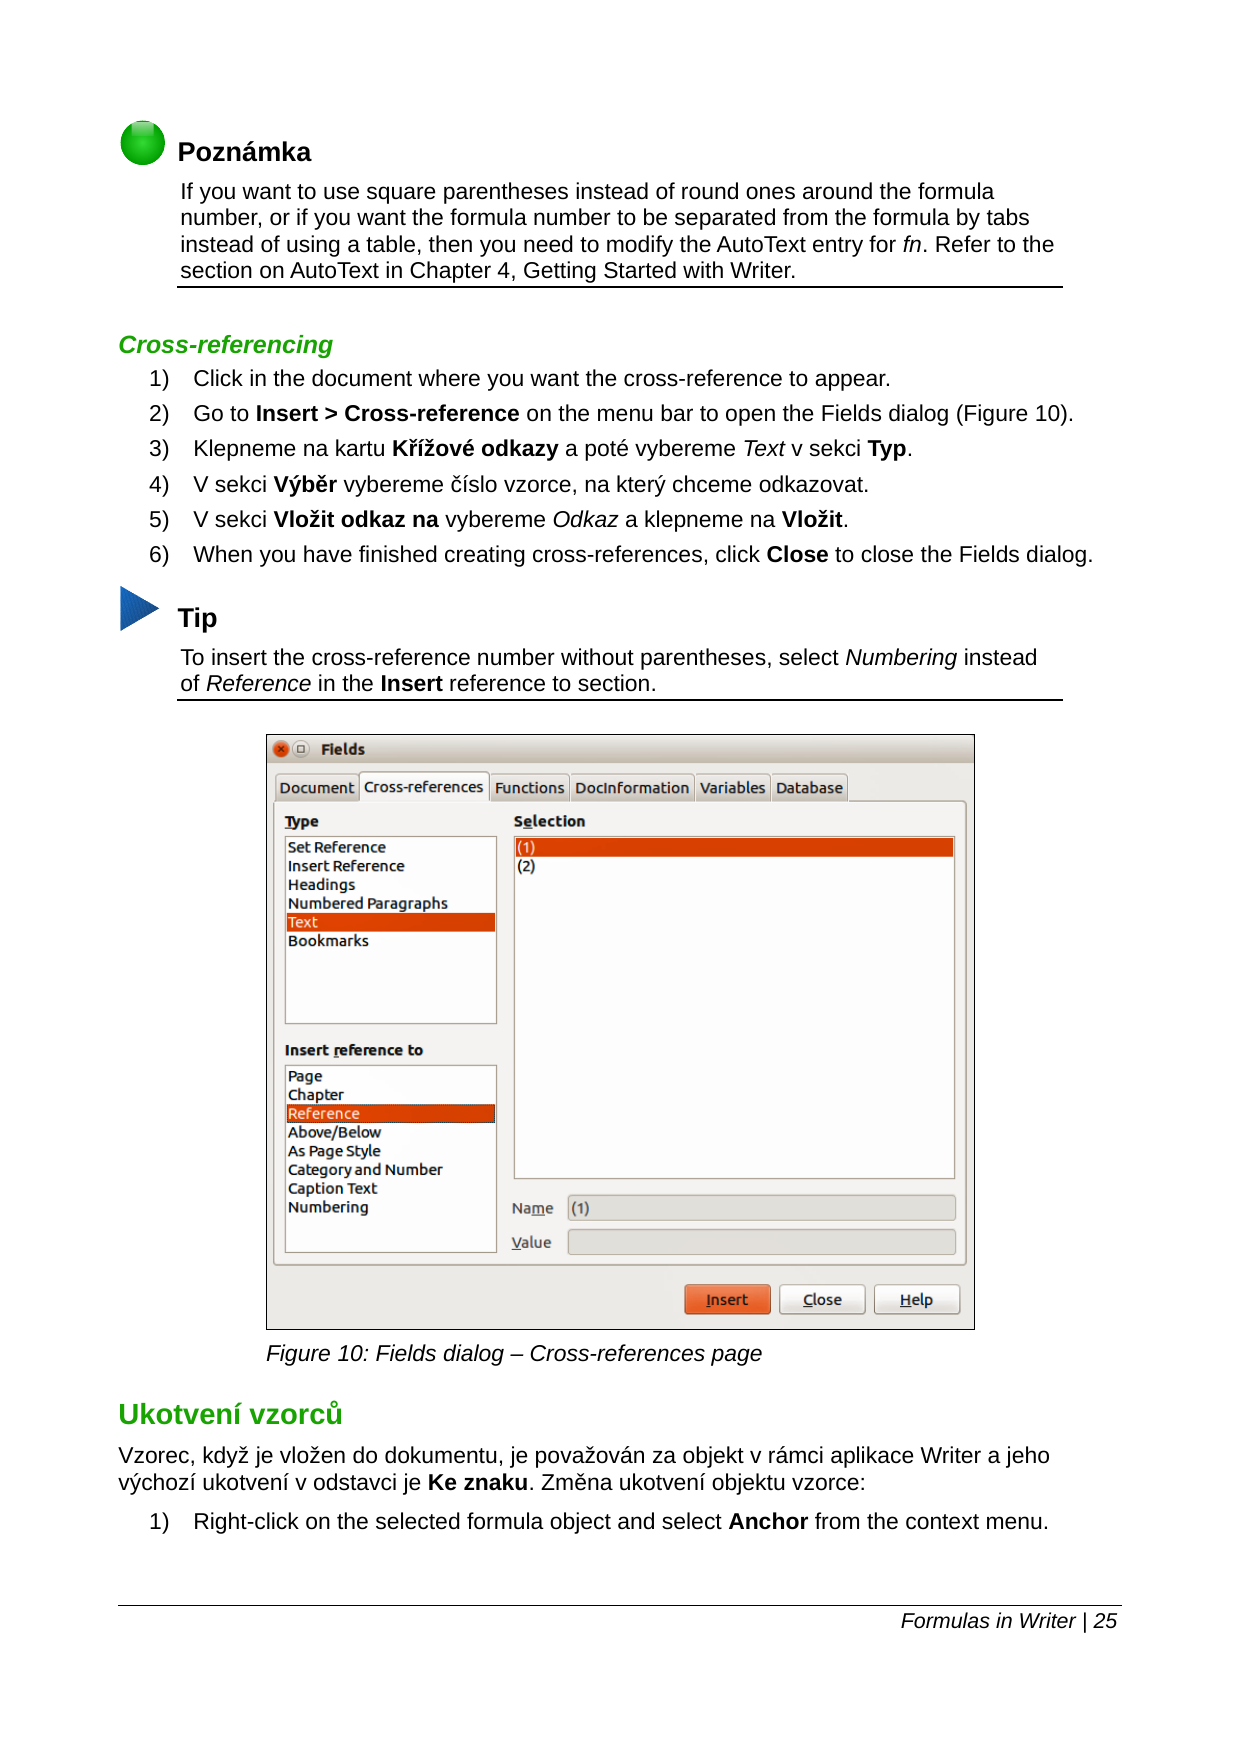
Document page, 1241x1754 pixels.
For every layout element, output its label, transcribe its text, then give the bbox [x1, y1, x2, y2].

text If you want to use square parentheses instead of round ones around the formula number, or if you want the formula number to be separated from the formula by tabs instead of using a table, then you need to modify the AutoText entry for fn. Refer to the section on AutoText in Chapter 4, Getting Started with Writer. [177, 175, 1063, 286]
subtitle Tip [118, 584, 1122, 633]
list V sekci Výběr vybereme číslo vzorce, na který chceme odkazovat. [169, 471, 1122, 497]
list When you have finished creating cross-references, click Close to close the Fields dialog. [169, 541, 1122, 567]
list Right-click on the selected formula object and select Anchor from the context menu. [169, 1508, 1122, 1534]
list Klepneme na kartu Křížové odkazy a poté vybereme Text v sekci Typ. [169, 435, 1122, 462]
text Vzorec, když je vložen do dokumentu, je považován za objekt v rámci aplikace Writer a jeho výchozí ukotvení v odstavci je Ke znaku. Změna ukotvení objektu vzorce: [118, 1442, 1122, 1495]
text To insert the cross-reference number without parentheses, select Numbering instead of Reference in the Insert reference to section. [177, 641, 1063, 699]
list Click in the document where you want the cross-reference to appear. [169, 365, 1122, 391]
subtitle Ukotvení vzorců [118, 1397, 1122, 1431]
list Go to Insert > Cross-reference on the menu bar to open the Fields dialog (Figure 10). [169, 400, 1122, 426]
text Figure 10: Fields dialog – Cross-references page [266, 1340, 974, 1367]
list V sekci Vložit odkaz na vybereme Odkaz a klepneme na Vložit. [169, 506, 1122, 532]
picture [267, 735, 974, 1329]
subtitle Cross-referencing [118, 330, 1122, 359]
subtitle Poznámka [118, 118, 1122, 167]
